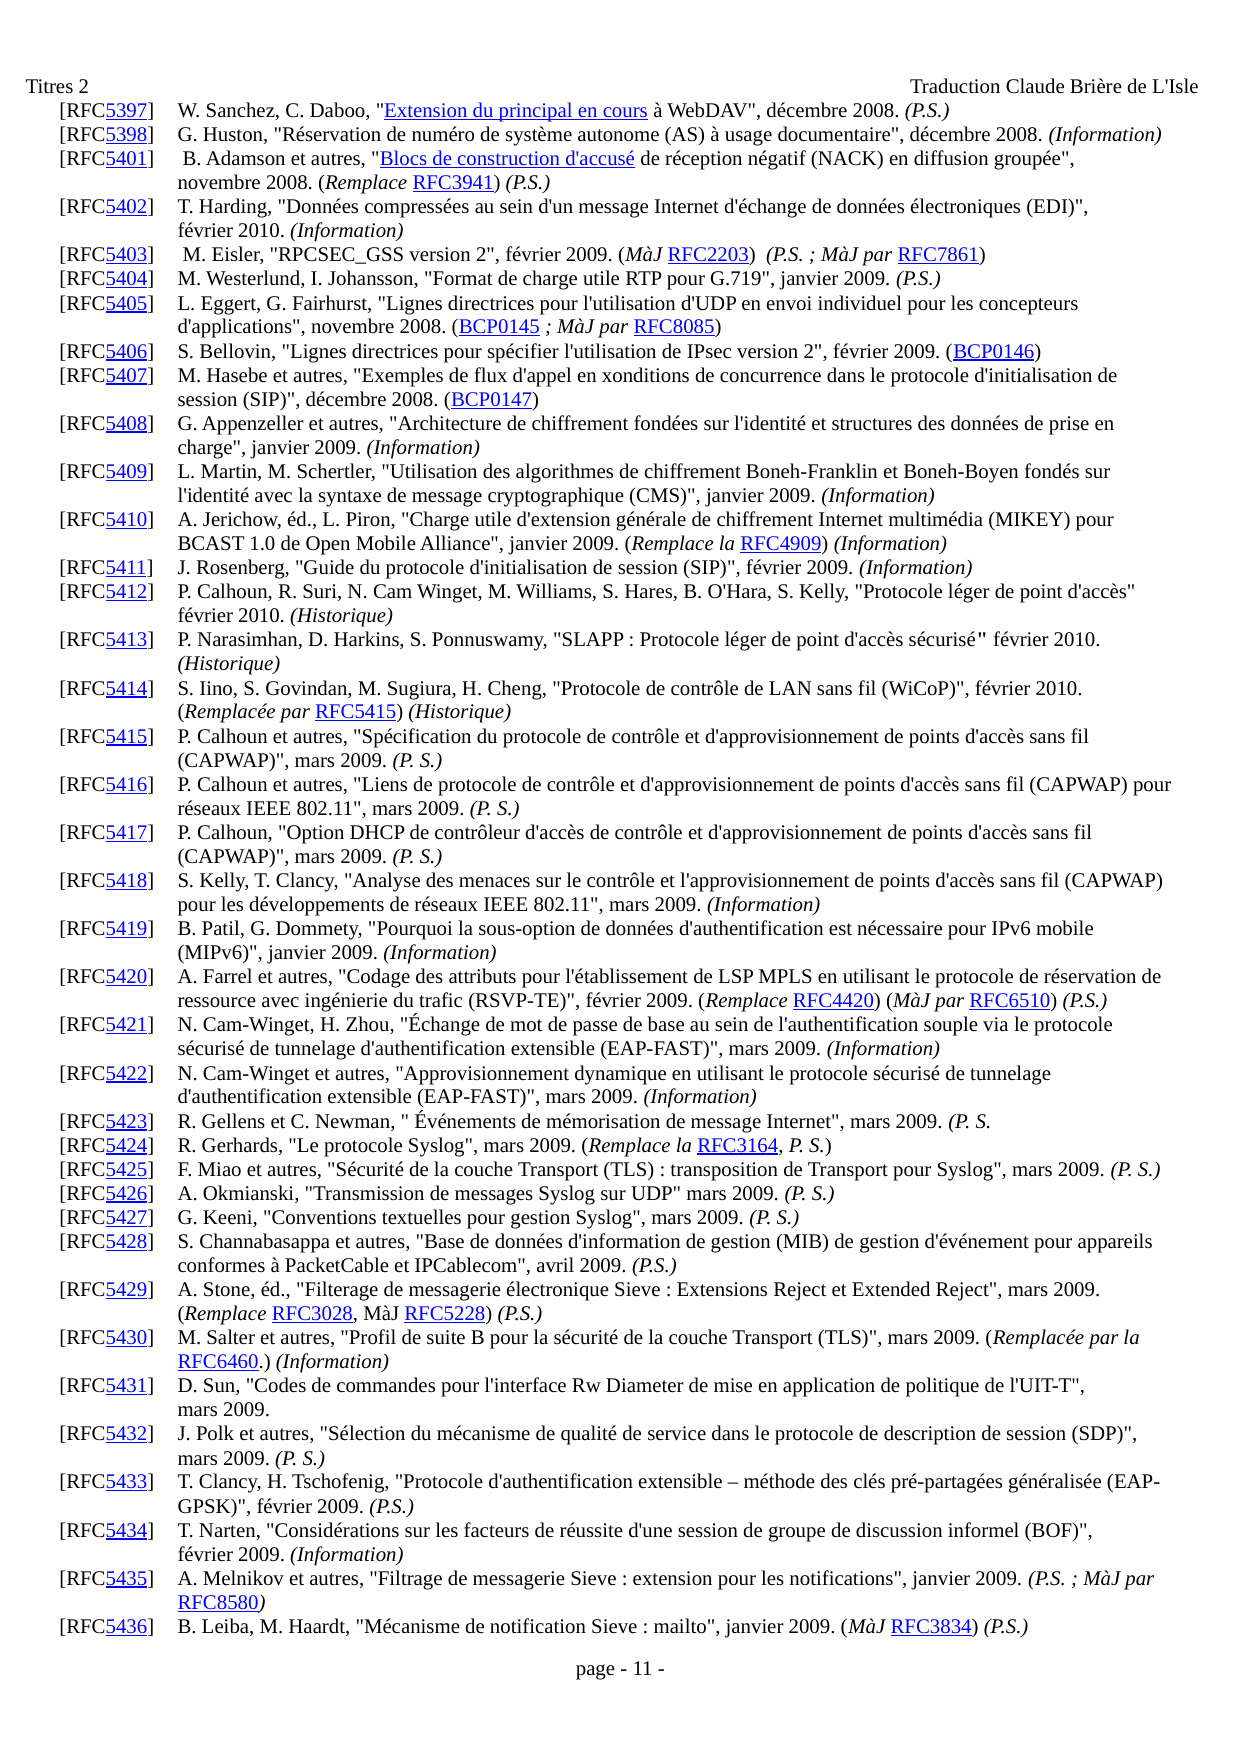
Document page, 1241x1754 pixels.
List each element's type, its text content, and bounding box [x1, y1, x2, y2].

text [RFC5416] P. Calhoun et autres, "Liens de protocole de contrôle et d'approvisionnement de points d'accès sans fil (CAPWAP) pour réseaux IEEE 802.11", mars 2009. (P. S.) [59, 772, 1181, 820]
text [RFC5436] B. Leiba, M. Haardt, "Mécanisme de notification Sieve : mailto", janvier 2009. (MàJ RFC3834) (P.S.) [59, 1614, 1181, 1638]
text [RFC5408] G. Appenzeller et autres, "Architecture de chiffrement fondées sur l'identité et structures des données de prise en charge", janvier 2009. (Information) [59, 411, 1181, 459]
text [RFC5431] D. Sun, "Codes de commandes pour l'interface Rw Diameter de mise en application de politique de l'UIT-T", mars 2009. [59, 1373, 1181, 1421]
text [RFC5418] S. Kelly, T. Clancy, "Analyse des menaces sur le contrôle et l'approvisionnement de points d'accès sans fil (CAPWAP) pour les développements de réseaux IEEE 802.11", mars 2009. (Information) [59, 868, 1181, 916]
text [RFC5413] P. Narasimhan, D. Harkins, S. Ponnuswamy, "SLAPP : Protocole léger de point d'accès sécurisé" février 2010. (Historique) [59, 627, 1181, 675]
text [RFC5432] J. Polk et autres, "Sélection du mécanisme de qualité de service dans le protocole de description de session (SDP)", mars 2009. (P. S.) [59, 1421, 1181, 1469]
text [RFC5414] S. Iino, S. Govindan, M. Sugiura, H. Cheng, "Protocole de contrôle de LAN sans fil (WiCoP)", février 2010. (Remplacée par RFC5415) (Historique) [59, 675, 1181, 723]
text [RFC5407] M. Hasebe et autres, "Exemples de flux d'appel en xonditions de concurrence dans le protocole d'initialisation de session (SIP)", décembre 2008. (BCP0147) [59, 363, 1181, 411]
text [RFC5419] B. Patil, G. Dommety, "Pourquoi la sous-option de données d'authentification est nécessaire pour IPv6 mobile (MIPv6)", janvier 2009. (Information) [59, 916, 1181, 964]
text [RFC5415] P. Calhoun et autres, "Spécification du protocole de contrôle et d'approvisionnement de points d'accès sans fil (CAPWAP)", mars 2009. (P. S.) [59, 723, 1181, 772]
text [RFC5428] S. Channabasappa et autres, "Base de données d'information de gestion (MIB) de gestion d'événement pour appareils conformes à PacketCable et IPCablecom", avril 2009. (P.S.) [59, 1229, 1181, 1277]
text [RFC5434] T. Narten, "Considérations sur les facteurs de réussite d'une session de groupe de discussion informel (BOF)", février 2009. (Information) [59, 1518, 1181, 1566]
text [RFC5411] J. Rosenberg, "Guide du protocole d'initialisation de session (SIP)", février 2009. (Information) [59, 555, 1181, 579]
text [RFC5425] F. Miao et autres, "Sécurité de la couche Transport (TLS) : transposition de Transport pour Syslog", mars 2009. (P. S.) [59, 1157, 1181, 1181]
text [RFC5427] G. Keeni, "Conventions textuelles pour gestion Syslog", mars 2009. (P. S.) [59, 1205, 1181, 1229]
text [RFC5402] T. Harding, "Données compressées au sein d'un message Internet d'échange de données électroniques (EDI)", février 2010. (Information) [59, 194, 1181, 242]
text [RFC5429] A. Stone, éd., "Filterage de messagerie électronique Sieve : Extensions Reject et Extended Reject", mars 2009. (Remplace RFC3028, MàJ RFC5228) (P.S.) [59, 1277, 1181, 1325]
text [RFC5421] N. Cam-Winget, H. Zhou, "Échange de mot de passe de base au sein de l'authentification souple via le protocole sécurisé de tunnelage d'authentification extensible (EAP-FAST)", mars 2009. (Information) [59, 1012, 1181, 1060]
text [RFC5403] M. Eisler, "RPCSEC_GSS version 2", février 2009. (MàJ RFC2203) (P.S. ; MàJ par RFC7861) [59, 242, 1181, 266]
text [RFC5412] P. Calhoun, R. Suri, N. Cam Winget, M. Williams, S. Hares, B. O'Hara, S. Kelly, "Protocole léger de point d'accès" février 2010. (Historique) [59, 579, 1181, 627]
text [RFC5406] S. Bellovin, "Lignes directrices pour spécifier l'utilisation de IPsec version 2", février 2009. (BCP0146) [59, 338, 1181, 363]
text [RFC5422] N. Cam-Winget et autres, "Approvisionnement dynamique en utilisant le protocole sécurisé de tunnelage d'authentification extensible (EAP-FAST)", mars 2009. (Information) [59, 1060, 1181, 1108]
text [RFC5430] M. Salter et autres, "Profil de suite B pour la sécurité de la couche Transport (TLS)", mars 2009. (Remplacée par la RFC6460.) (Information) [59, 1325, 1181, 1373]
text [RFC5417] P. Calhoun, "Option DHCP de contrôleur d'accès de contrôle et d'approvisionnement de points d'accès sans fil (CAPWAP)", mars 2009. (P. S.) [59, 820, 1181, 868]
text [RFC5409] L. Martin, M. Schertler, "Utilisation des algorithmes de chiffrement Boneh-Franklin et Boneh-Boyen fondés sur l'identité avec la syntaxe de message cryptographique (CMS)", janvier 2009. (Information) [59, 459, 1181, 507]
text [RFC5435] A. Melnikov et autres, "Filtrage de messagerie Sieve : extension pour les notifications", janvier 2009. (P.S. ; MàJ par RFC8580) [59, 1566, 1181, 1614]
text [RFC5405] L. Eggert, G. Fairhurst, "Lignes directrices pour l'utilisation d'UDP en envoi individuel pour les concepteurs d'applications", novembre 2008. (BCP0145 ; MàJ par RFC8085) [59, 290, 1181, 338]
text [RFC5404] M. Westerlund, I. Johansson, "Format de charge utile RTP pour G.719", janvier 2009. (P.S.) [59, 266, 1181, 290]
text [RFC5433] T. Clancy, H. Tschofenig, "Protocole d'authentification extensible – méthode des clés pré-partagées généralisée (EAP-GPSK)", février 2009. (P.S.) [59, 1469, 1181, 1518]
text [RFC5401] B. Adamson et autres, "Blocs de construction d'accusé de réception négatif (NACK) en diffusion groupée", novembre 2008. (Remplace RFC3941) (P.S.) [59, 146, 1181, 194]
text [RFC5420] A. Farrel et autres, "Codage des attributs pour l'établissement de LSP MPLS en utilisant le protocole de réservation de ressource avec ingénierie du trafic (RSVP-TE)", février 2009. (Remplace RFC4420) (MàJ par RFC6510) (P.S.) [59, 964, 1181, 1012]
text [RFC5424] R. Gerhards, "Le protocole Syslog", mars 2009. (Remplace la RFC3164, P. S.) [59, 1133, 1181, 1157]
text [RFC5398] G. Huston, "Réservation de numéro de système autonome (AS) à usage documentaire", décembre 2008. (Information) [59, 122, 1181, 146]
text [RFC5410] A. Jerichow, éd., L. Piron, "Charge utile d'extension générale de chiffrement Internet multimédia (MIKEY) pour BCAST 1.0 de Open Mobile Alliance", janvier 2009. (Remplace la RFC4909) (Information) [59, 507, 1181, 555]
text [RFC5426] A. Okmianski, "Transmission de messages Syslog sur UDP" mars 2009. (P. S.) [59, 1181, 1181, 1205]
text [RFC5397] W. Sanchez, C. Daboo, "Extension du principal en cours à WebDAV", décembre 2008. (P.S.) [59, 98, 1181, 122]
text [RFC5423] R. Gellens et C. Newman, " Événements de mémorisation de message Internet", mars 2009. (P. S. [59, 1108, 1181, 1133]
